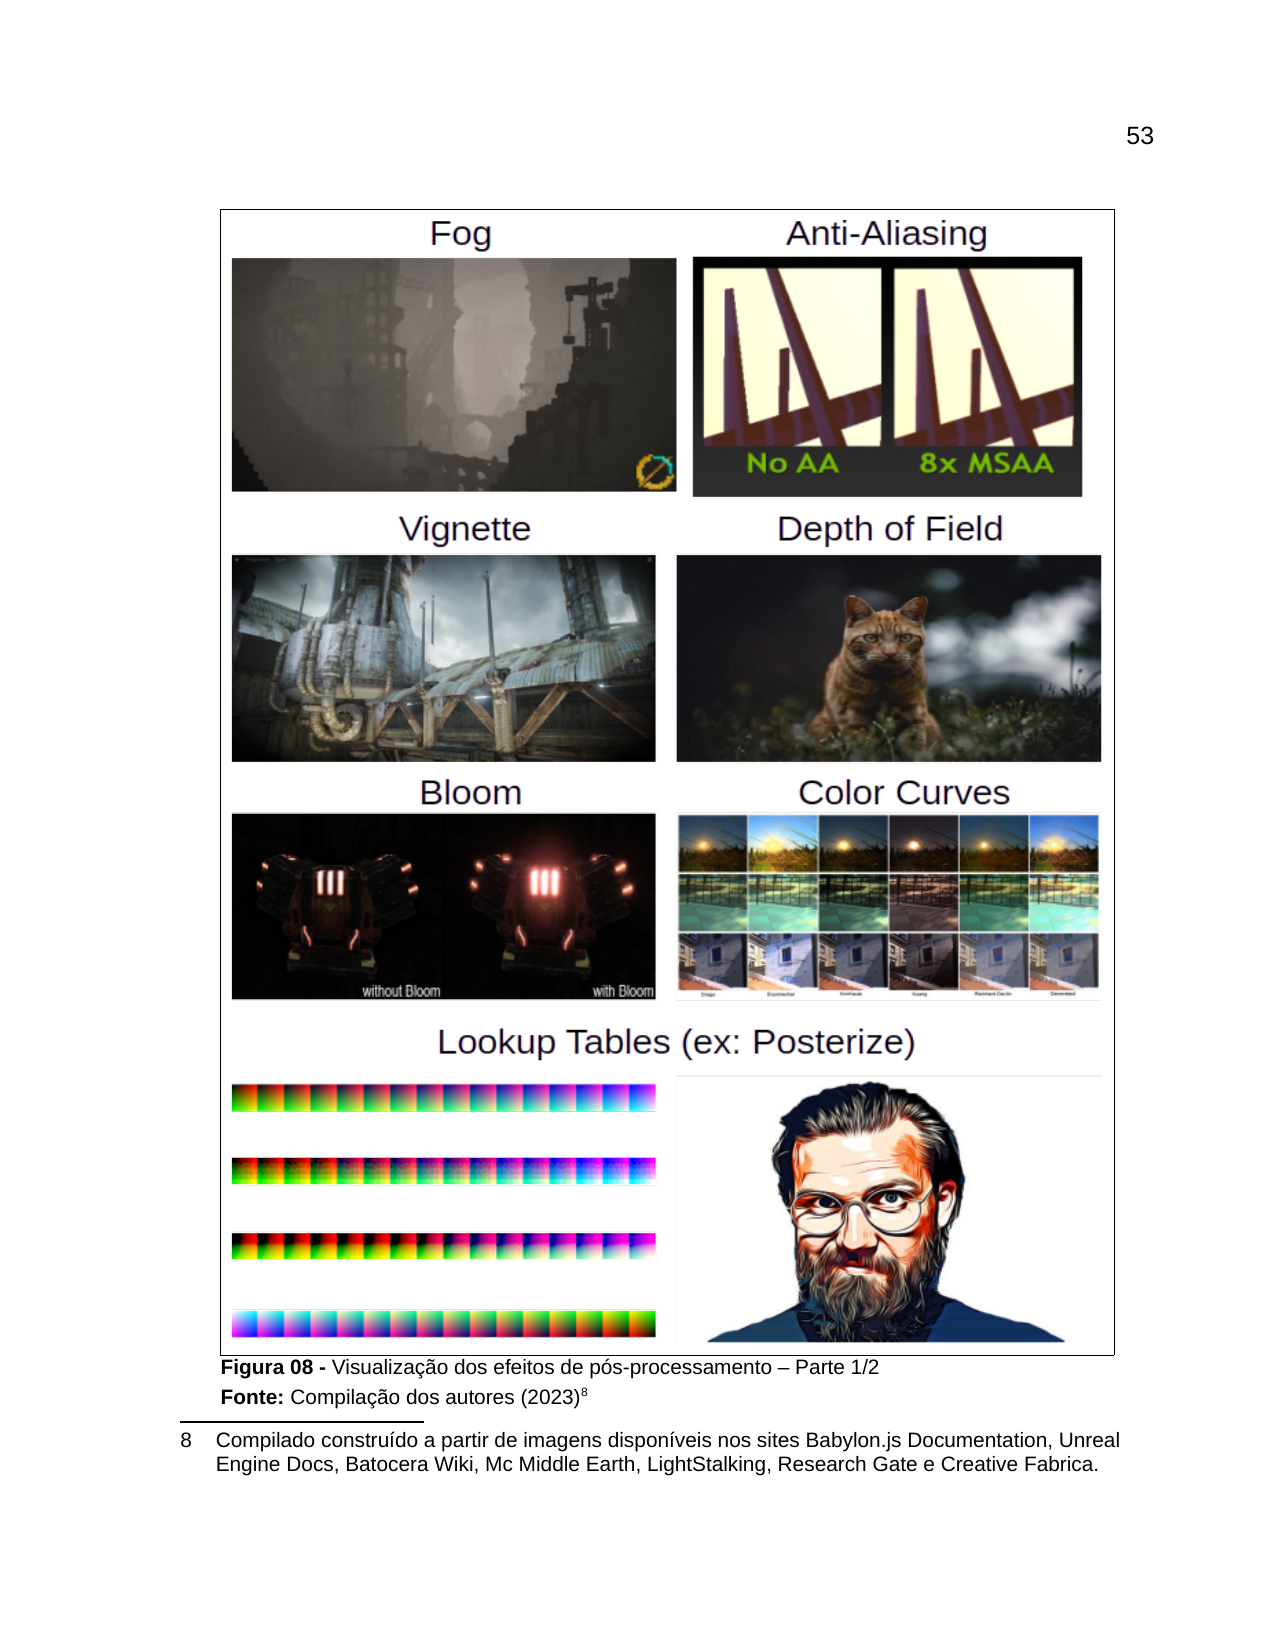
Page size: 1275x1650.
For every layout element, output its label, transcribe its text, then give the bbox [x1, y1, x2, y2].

text Fonte: Compilação dos autores (2023) [180, 1385, 1154, 1409]
picture [231, 220, 1103, 1344]
text Figura 08 - Visualização dos efeitos de pós-processamento – Parte 1/2 [180, 209, 1154, 1379]
text Compilado construído a partir de imagens disponíveis nos sites Babylon.js Documentation, Unreal Engine Docs, Batocera Wiki, Mc Middle Earth, LightStalking, Research Gate e Creative Fabrica. [180, 1428, 1154, 1476]
